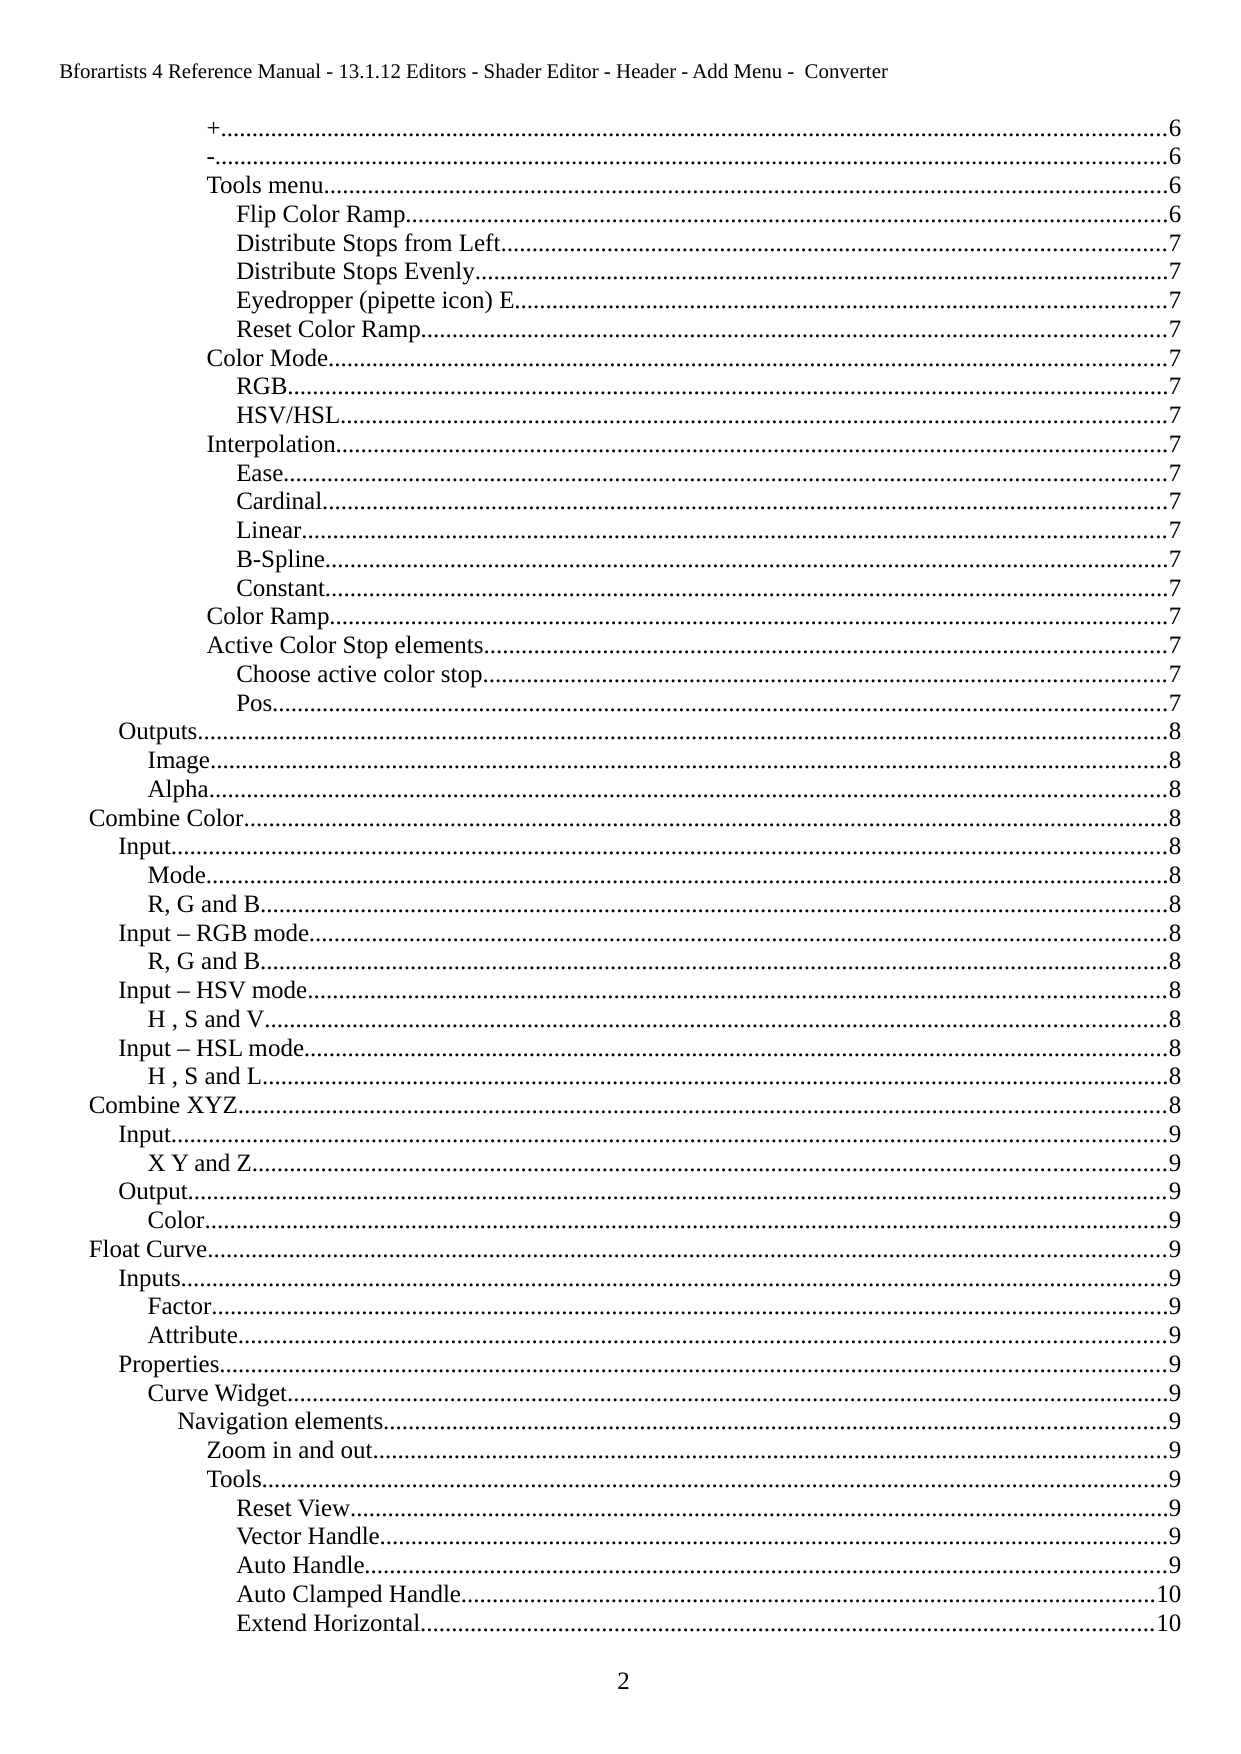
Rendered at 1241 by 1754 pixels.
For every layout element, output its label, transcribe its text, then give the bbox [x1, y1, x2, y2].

text Active Color Stop elements 7 [206, 630, 1181, 659]
text Auto Clamped Handle 10 [236, 1579, 1181, 1608]
text Input – HSV mode 8 [118, 975, 1181, 1004]
text Inputs 9 [118, 1263, 1181, 1291]
text Zoom in and out 9 [206, 1435, 1181, 1464]
text HSV/HSL 7 [236, 400, 1181, 429]
text RGB 7 [236, 371, 1181, 400]
text Reset Color Ramp 7 [236, 314, 1181, 343]
text Pos 7 [236, 688, 1181, 716]
text Reset View 9 [236, 1493, 1181, 1521]
text Ease 7 [236, 458, 1181, 486]
text Combine Color 8 [88, 803, 1181, 831]
text Vector Handle 9 [236, 1521, 1181, 1550]
text Auto Handle 9 [236, 1550, 1181, 1579]
text Alpha 8 [147, 774, 1181, 803]
text + 6 [206, 113, 1181, 141]
text - 6 [206, 141, 1181, 170]
text Tools 9 [206, 1464, 1181, 1493]
text Curve Widget 9 [147, 1378, 1181, 1406]
text Outputs 8 [118, 716, 1181, 745]
text Input 8 [118, 831, 1181, 860]
text Navigation elements 9 [177, 1406, 1181, 1435]
text Mode 8 [147, 860, 1181, 889]
text Attribute 9 [147, 1320, 1181, 1349]
text B-Spline 7 [236, 544, 1181, 573]
text R, G and B 8 [147, 889, 1181, 918]
text Tools menu 6 [206, 170, 1181, 199]
text Input – HSL mode 8 [118, 1033, 1181, 1061]
text X Y and Z 9 [147, 1148, 1181, 1176]
text Color 9 [147, 1205, 1181, 1234]
text Color Ramp 7 [206, 601, 1181, 630]
text Constant 7 [236, 573, 1181, 601]
text Image 8 [147, 745, 1181, 774]
text Extend Horizontal 10 [236, 1608, 1181, 1636]
text Flip Color Ramp 6 [236, 199, 1181, 228]
text R, G and B 8 [147, 946, 1181, 975]
text Properties 9 [118, 1349, 1181, 1378]
text Distribute Stops Evenly 7 [236, 256, 1181, 285]
text Combine XYZ 8 [88, 1090, 1181, 1119]
text Input – RGB mode 8 [118, 918, 1181, 946]
text Cardinal 7 [236, 486, 1181, 515]
text Factor 9 [147, 1291, 1181, 1320]
text H , S and V 8 [147, 1004, 1181, 1033]
text Choose active color stop 7 [236, 659, 1181, 688]
text Distribute Stops from Left 7 [236, 228, 1181, 256]
text Input 9 [118, 1119, 1181, 1148]
text Eyedropper (pipette icon) E 7 [236, 285, 1181, 314]
text Output 9 [118, 1176, 1181, 1205]
text H , S and L 8 [147, 1061, 1181, 1090]
text Float Curve 9 [88, 1234, 1181, 1263]
text Interpolation 7 [206, 429, 1181, 458]
text Color Mode 7 [206, 343, 1181, 371]
text Linear 7 [236, 515, 1181, 544]
